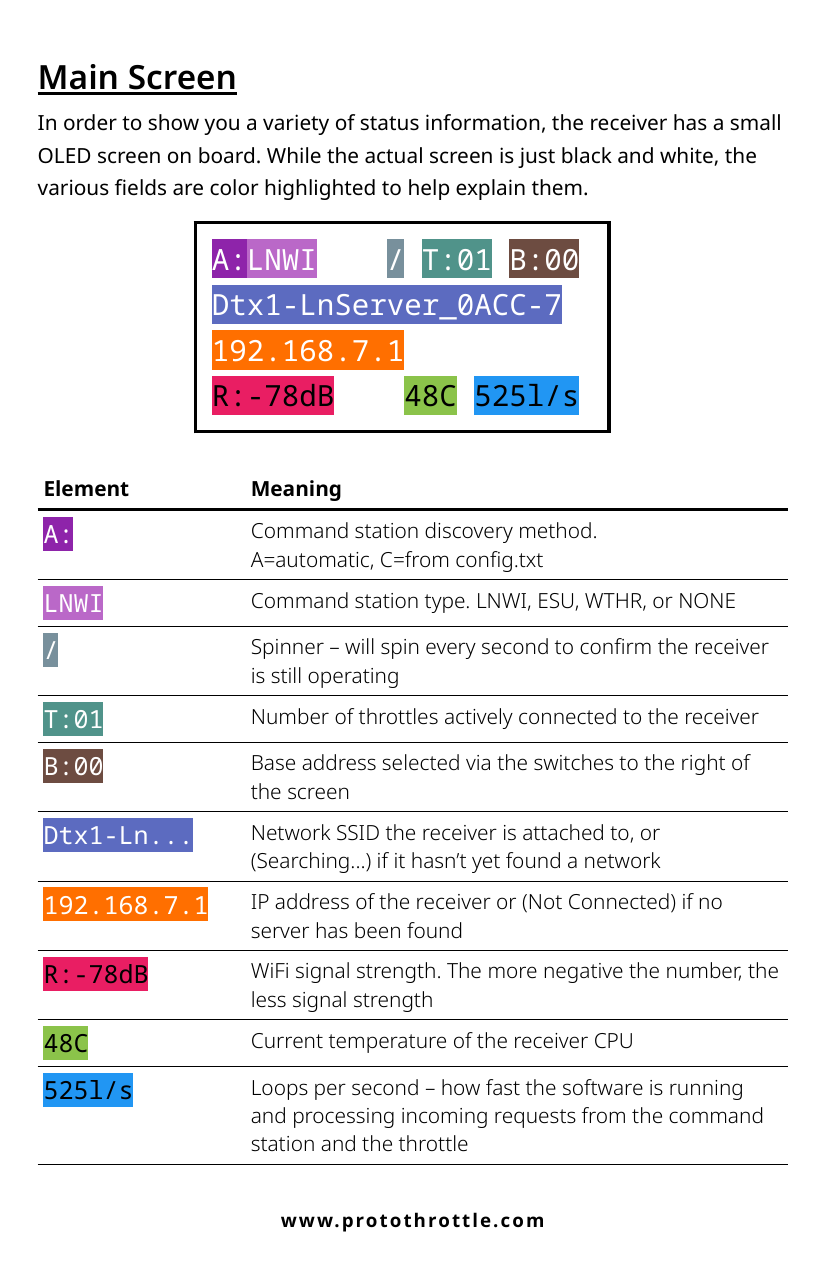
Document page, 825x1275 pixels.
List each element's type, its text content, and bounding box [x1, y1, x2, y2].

table_cell IP address of the receiver or (Not Connected) if no server has been found [245, 882, 787, 950]
table_cell Dtx1-Ln... [38, 812, 245, 881]
table_cell Command station type. LNWI, ESU, WTHR, or NONE [245, 580, 787, 626]
text In order to show you a variety of status information, the receiver has a small OLED screen on board. While the actual screen is just black and white, the various fields are color highlighted to help explain them. [37, 108, 787, 202]
text Dtx1-LnServer_0ACC-7 [197, 266, 607, 312]
table_cell 48C [38, 1020, 245, 1066]
table_header Meaning [245, 468, 787, 508]
table_cell Network SSID the receiver is attached to, or (Searching...) if it hasn’t yet found a network [245, 812, 787, 881]
table_cell Number of throttles actively connected to the receiver [245, 696, 787, 742]
text 192.168.7.1 [197, 312, 607, 358]
table_cell A: [38, 511, 245, 579]
table_cell T:01 [38, 696, 245, 742]
text R:-78dB 48C 525l/s [197, 358, 607, 430]
table_cell Current temperature of the receiver CPU [245, 1020, 787, 1066]
text A:LNWI / T:01 B:00 [197, 224, 607, 266]
table_cell 192.168.7.1 [38, 882, 245, 950]
table_cell Base address selected via the switches to the right of the screen [245, 743, 787, 811]
table_cell Spinner – will spin every second to confirm the receiver is still operating [245, 627, 787, 695]
table_header Element [38, 468, 245, 508]
table_cell R:-78dB [38, 951, 245, 1019]
table_cell / [38, 627, 245, 695]
table_cell 525l/s [38, 1067, 245, 1164]
table_cell WiFi signal strength. The more negative the number, the less signal strength [245, 951, 787, 1019]
table_cell LNWI [38, 580, 245, 626]
subtitle Main Screen [37, 54, 787, 99]
table_cell Command station discovery method. A=automatic, C=from config.txt [245, 511, 787, 579]
table_cell B:00 [38, 743, 245, 811]
table_cell Loops per second – how fast the software is running and processing incoming requests from the command station and the throttle [245, 1067, 787, 1164]
